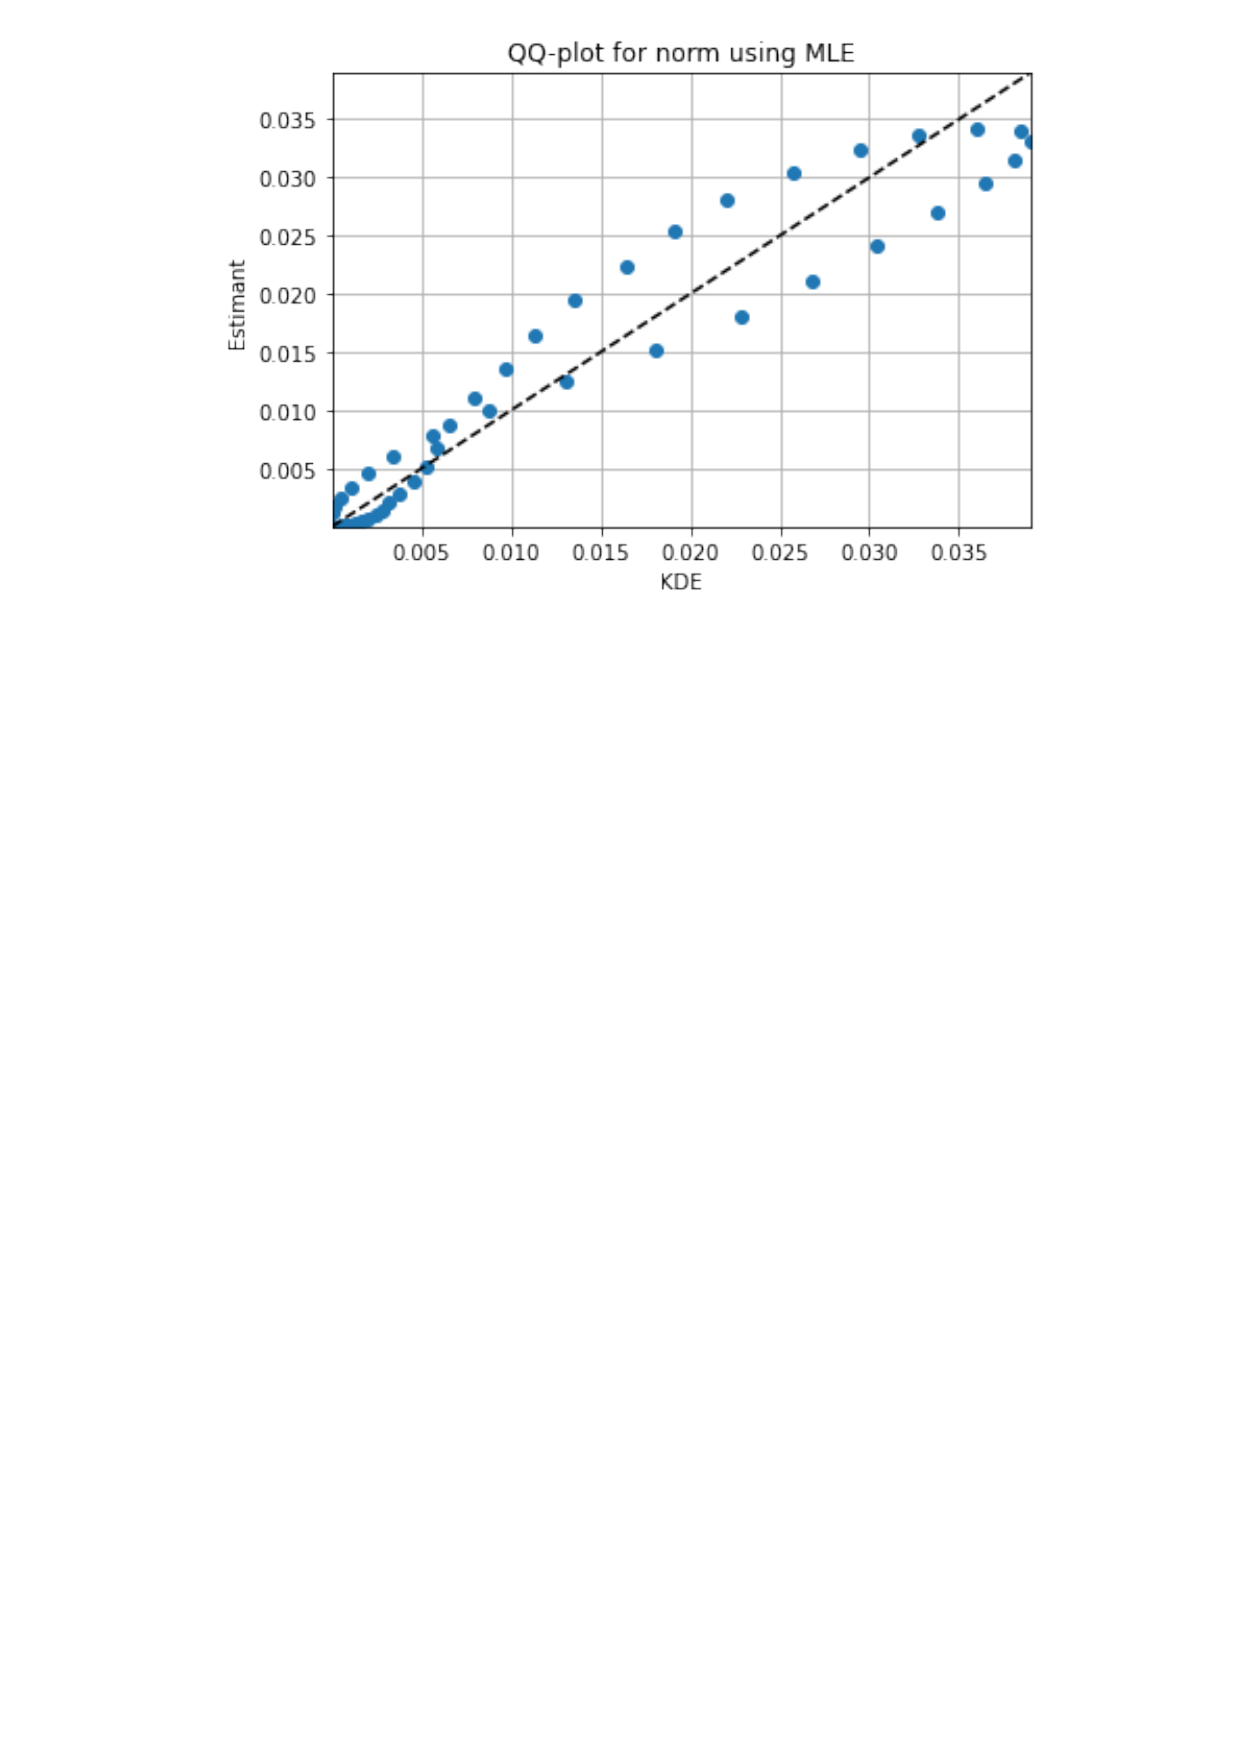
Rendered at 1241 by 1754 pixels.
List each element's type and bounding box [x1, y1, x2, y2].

picture [214, 28, 1044, 607]
